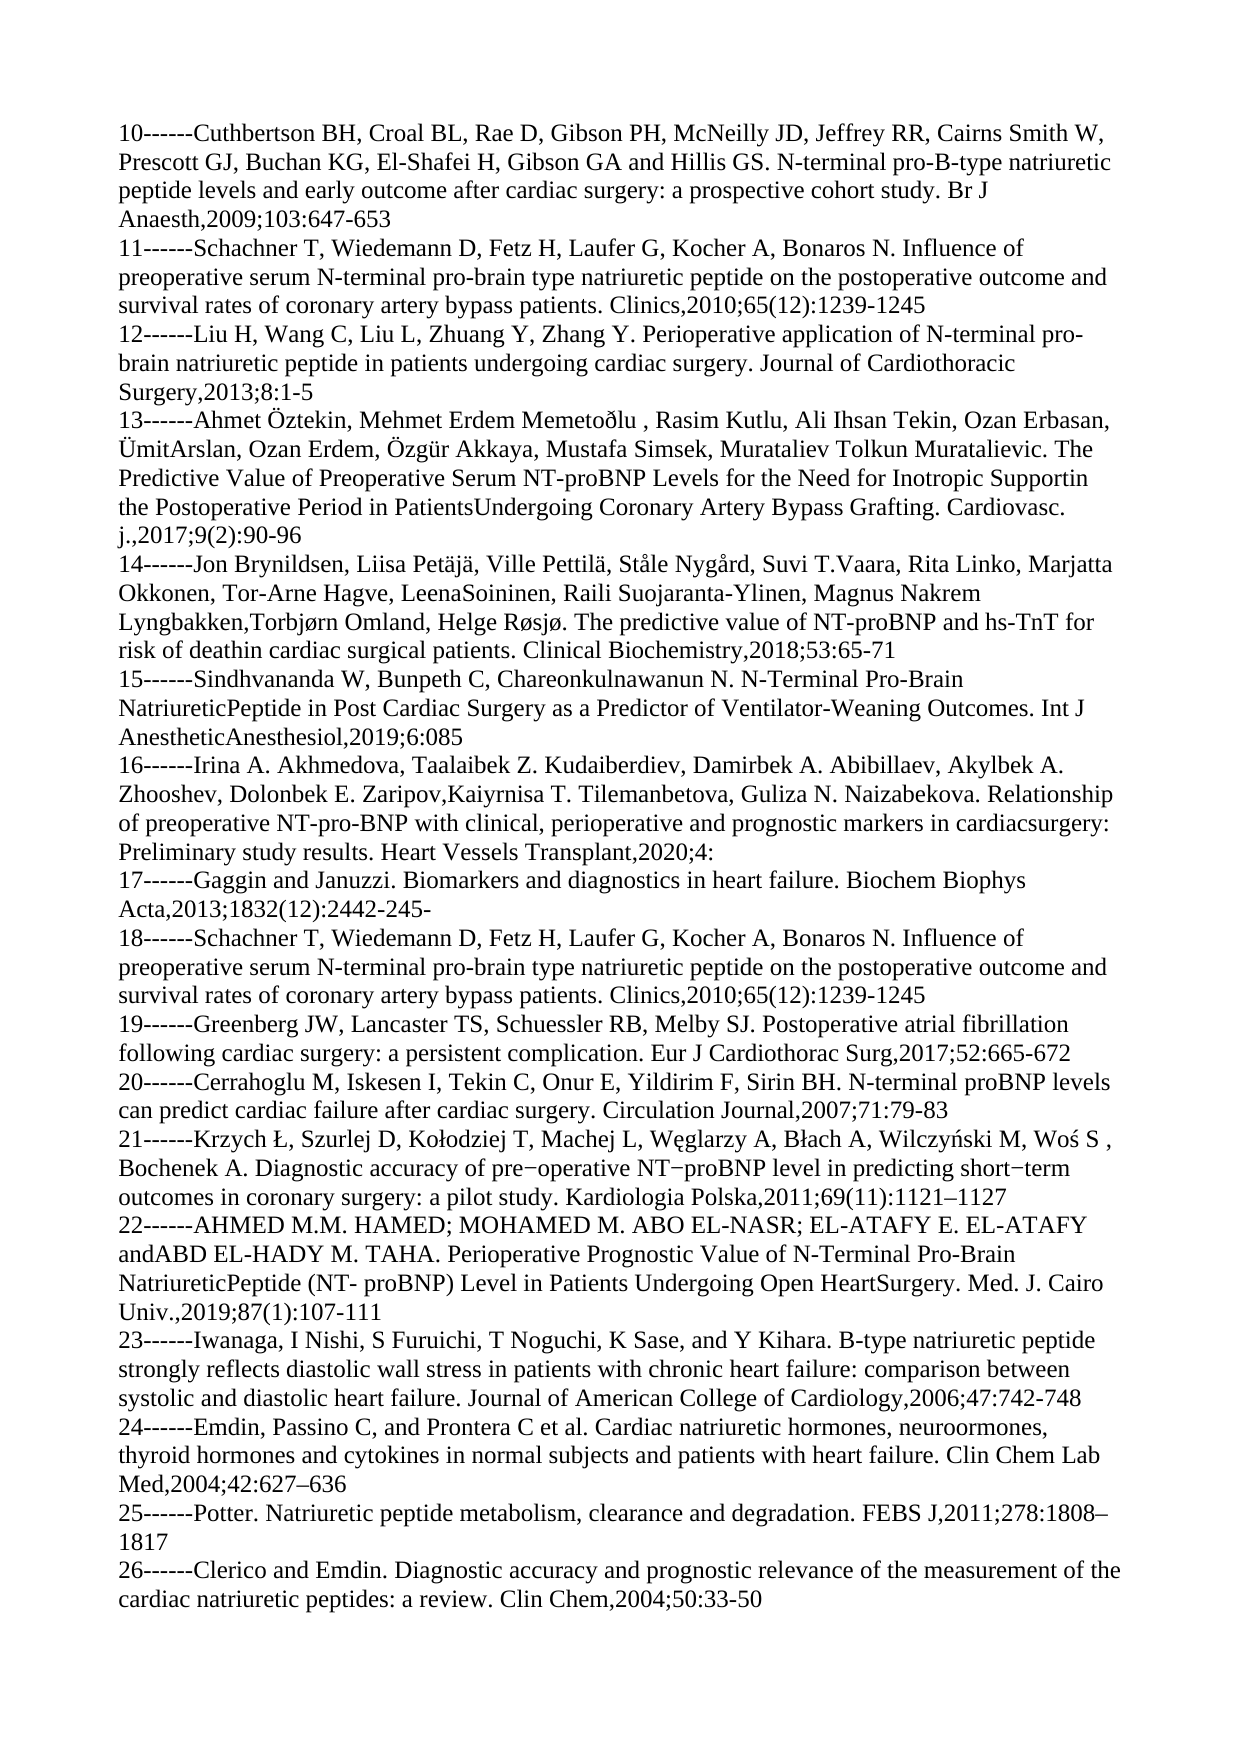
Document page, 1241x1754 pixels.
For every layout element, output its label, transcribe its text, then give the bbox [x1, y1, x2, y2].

text 16------Irina A. Akhmedova, Taalaibek Z. Kudaiberdiev, Damirbek A. Abibillaev, Akylbek A. Zhooshev, Dolonbek E. Zaripov,Kaiyrnisa T. Tilemanbetova, Guliza N. Naizabekova. Relationship of preoperative NT-pro-BNP with clinical, perioperative and prognostic markers in cardiacsurgery: Preliminary study results. Heart Vessels Transplant,2020;4: [118, 751, 1122, 866]
text 24------Emdin, Passino C, and Prontera C et al. Cardiac natriuretic hormones, neuroormones, thyroid hormones and cytokines in normal subjects and patients with heart failure. Clin Chem Lab Med,2004;42:627–636 [118, 1412, 1122, 1498]
text 18------Schachner T, Wiedemann D, Fetz H, Laufer G, Kocher A, Bonaros N. Influence of preoperative serum N-terminal pro-brain type natriuretic peptide on the postoperative outcome and survival rates of coronary artery bypass patients. Clinics,2010;65(12):1239-1245 [118, 923, 1122, 1009]
text 15------Sindhvananda W, Bunpeth C, Chareonkulnawanun N. N-Terminal Pro-Brain NatriureticPeptide in Post Cardiac Surgery as a Predictor of Ventilator-Weaning Outcomes. Int J AnestheticAnesthesiol,2019;6:085 [118, 664, 1122, 751]
text 25------Potter. Natriuretic peptide metabolism, clearance and degradation. FEBS J,2011;278:1808–1817 [118, 1498, 1122, 1556]
text 17------Gaggin and Januzzi. Biomarkers and diagnostics in heart failure. Biochem Biophys Acta,2013;1832(12):2442-245- [118, 866, 1122, 923]
text 14------Jon Brynildsen, Liisa Petäjä, Ville Pettilä, Ståle Nygård, Suvi T.Vaara, Rita Linko, Marjatta Okkonen, Tor-Arne Hagve, LeenaSoininen, Raili Suojaranta-Ylinen, Magnus Nakrem Lyngbakken,Torbjørn Omland, Helge Røsjø. The predictive value of NT-proBNP and hs-TnT for risk of deathin cardiac surgical patients. Clinical Biochemistry,2018;53:65-71 [118, 549, 1122, 664]
text 22------AHMED M.M. HAMED; MOHAMED M. ABO EL-NASR; EL-ATAFY E. EL-ATAFY andABD EL-HADY M. TAHA. Perioperative Prognostic Value of N-Terminal Pro-Brain NatriureticPeptide (NT- proBNP) Level in Patients Undergoing Open HeartSurgery. Med. J. Cairo Univ.,2019;87(1):107-111 [118, 1211, 1122, 1326]
text 11------Schachner T, Wiedemann D, Fetz H, Laufer G, Kocher A, Bonaros N. Influence of preoperative serum N-terminal pro-brain type natriuretic peptide on the postoperative outcome and survival rates of coronary artery bypass patients. Clinics,2010;65(12):1239-1245 [118, 233, 1122, 319]
text 26------Clerico and Emdin. Diagnostic accuracy and prognostic relevance of the measurement of the cardiac natriuretic peptides: a review. Clin Chem,2004;50:33-50 [118, 1556, 1122, 1613]
text 20------Cerrahoglu M, Iskesen I, Tekin C, Onur E, Yildirim F, Sirin BH. N-terminal proBNP levels can predict cardiac failure after cardiac surgery. Circulation Journal,2007;71:79-83 [118, 1067, 1122, 1124]
text 21------Krzych Ł, Szurlej D, Kołodziej T, Machej L, Węglarzy A, Błach A, Wilczyński M, Woś S , Bochenek A. Diagnostic accuracy of pre−operative NT−proBNP level in predicting short−term outcomes in coronary surgery: a pilot study. Kardiologia Polska,2011;69(11):1121–1127 [118, 1124, 1122, 1211]
text 10------Cuthbertson BH, Croal BL, Rae D, Gibson PH, McNeilly JD, Jeffrey RR, Cairns Smith W, Prescott GJ, Buchan KG, El-Shafei H, Gibson GA and Hillis GS. N-terminal pro-B-type natriuretic peptide levels and early outcome after cardiac surgery: a prospective cohort study. Br J Anaesth,2009;103:647-653 [118, 118, 1122, 233]
text 23------Iwanaga, I Nishi, S Furuichi, T Noguchi, K Sase, and Y Kihara. B-type natriuretic peptide strongly reflects diastolic wall stress in patients with chronic heart failure: comparison between systolic and diastolic heart failure. Journal of American College of Cardiology,2006;47:742-748 [118, 1326, 1122, 1412]
text 12------Liu H, Wang C, Liu L, Zhuang Y, Zhang Y. Perioperative application of N-terminal pro-brain natriuretic peptide in patients undergoing cardiac surgery. Journal of Cardiothoracic Surgery,2013;8:1-5 [118, 319, 1122, 406]
text 13------Ahmet Öztekin, Mehmet Erdem Memetoðlu , Rasim Kutlu, Ali Ihsan Tekin, Ozan Erbasan, ÜmitArslan, Ozan Erdem, Özgür Akkaya, Mustafa Simsek, Murataliev Tolkun Muratalievic. The Predictive Value of Preoperative Serum NT-proBNP Levels for the Need for Inotropic Supportin the Postoperative Period in PatientsUndergoing Coronary Artery Bypass Grafting. Cardiovasc. j.,2017;9(2):90-96 [118, 406, 1122, 549]
text 19------Greenberg JW, Lancaster TS, Schuessler RB, Melby SJ. Postoperative atrial fibrillation following cardiac surgery: a persistent complication. Eur J Cardiothorac Surg,2017;52:665-672 [118, 1009, 1122, 1067]
